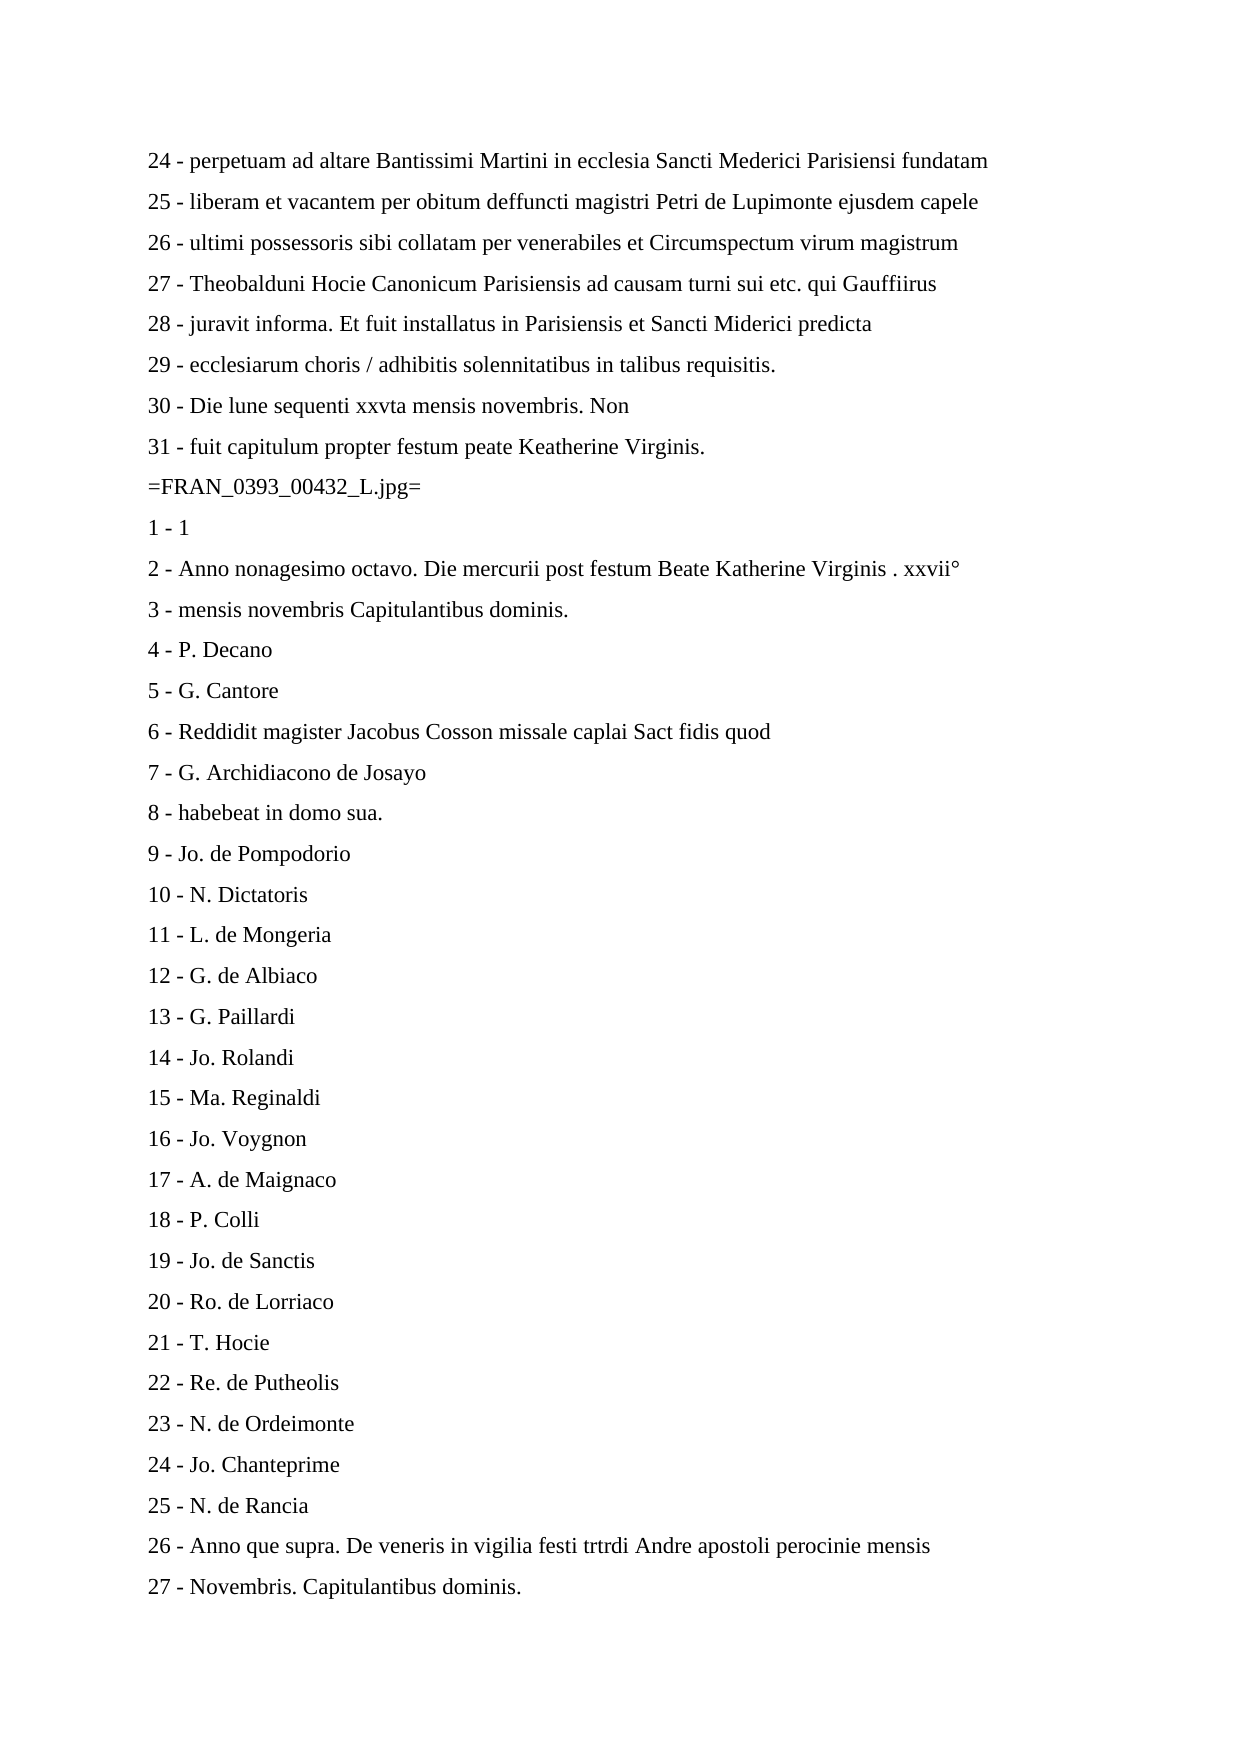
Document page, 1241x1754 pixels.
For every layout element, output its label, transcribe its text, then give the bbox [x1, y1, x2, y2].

text 25 - liberam et vacantem per obitum deffuncti magistri Petri de Lupimonte ejusdem capele [148, 188, 1093, 215]
text 7 - G. Archidiacono de Josayo [148, 758, 1093, 785]
text 29 - ecclesiarum choris / adhibitis solennitatibus in talibus requisitis. [148, 351, 1093, 378]
text 23 - N. de Ordeimonte [148, 1410, 1093, 1437]
text 18 - P. Colli [148, 1207, 1093, 1233]
text 25 - N. de Rancia [148, 1492, 1093, 1518]
text 24 - perpetuam ad altare Bantissimi Martini in ecclesia Sancti Mederici Parisiensi fundatam [148, 148, 1093, 174]
text 1 - 1 [148, 514, 1093, 541]
text 21 - T. Hocie [148, 1329, 1093, 1355]
text 11 - L. de Mongeria [148, 921, 1093, 948]
text 13 - G. Paillardi [148, 1003, 1093, 1029]
text 9 - Jo. de Pompodorio [148, 840, 1093, 866]
text 4 - P. Decano [148, 636, 1093, 663]
text 31 - fuit capitulum propter festum peate Keatherine Virginis. [148, 433, 1093, 459]
text 27 - Theobalduni Hocie Canonicum Parisiensis ad causam turni sui etc. qui Gauffiirus [148, 270, 1093, 296]
text 24 - Jo. Chanteprime [148, 1451, 1093, 1477]
text 3 - mensis novembris Capitulantibus dominis. [148, 596, 1093, 622]
text 6 - Reddidit magister Jacobus Cosson missale caplai Sact fidis quod [148, 718, 1093, 744]
text 26 - Anno que supra. De veneris in vigilia festi trtrdi Andre apostoli perocinie mensis [148, 1532, 1093, 1559]
text 10 - N. Dictatoris [148, 881, 1093, 907]
text 28 - juravit informa. Et fuit installatus in Parisiensis et Sancti Miderici predicta [148, 311, 1093, 337]
text 20 - Ro. de Lorriaco [148, 1288, 1093, 1314]
text 14 - Jo. Rolandi [148, 1044, 1093, 1070]
text =FRAN_0393_00432_L.jpg= [148, 473, 1093, 500]
text 30 - Die lune sequenti xxvta mensis novembris. Non [148, 392, 1093, 418]
text 8 - habebeat in domo sua. [148, 799, 1093, 826]
text 17 - A. de Maignaco [148, 1166, 1093, 1192]
text 5 - G. Cantore [148, 677, 1093, 703]
text 27 - Novembris. Capitulantibus dominis. [148, 1573, 1093, 1599]
text 26 - ultimi possessoris sibi collatam per venerabiles et Circumspectum virum magistrum [148, 229, 1093, 255]
text 15 - Ma. Reginaldi [148, 1084, 1093, 1111]
text 12 - G. de Albiaco [148, 962, 1093, 988]
text 2 - Anno nonagesimo octavo. Die mercurii post festum Beate Katherine Virginis . xxvii° [148, 555, 1093, 581]
text 16 - Jo. Voygnon [148, 1125, 1093, 1151]
text 22 - Re. de Putheolis [148, 1369, 1093, 1396]
text 19 - Jo. de Sanctis [148, 1247, 1093, 1274]
